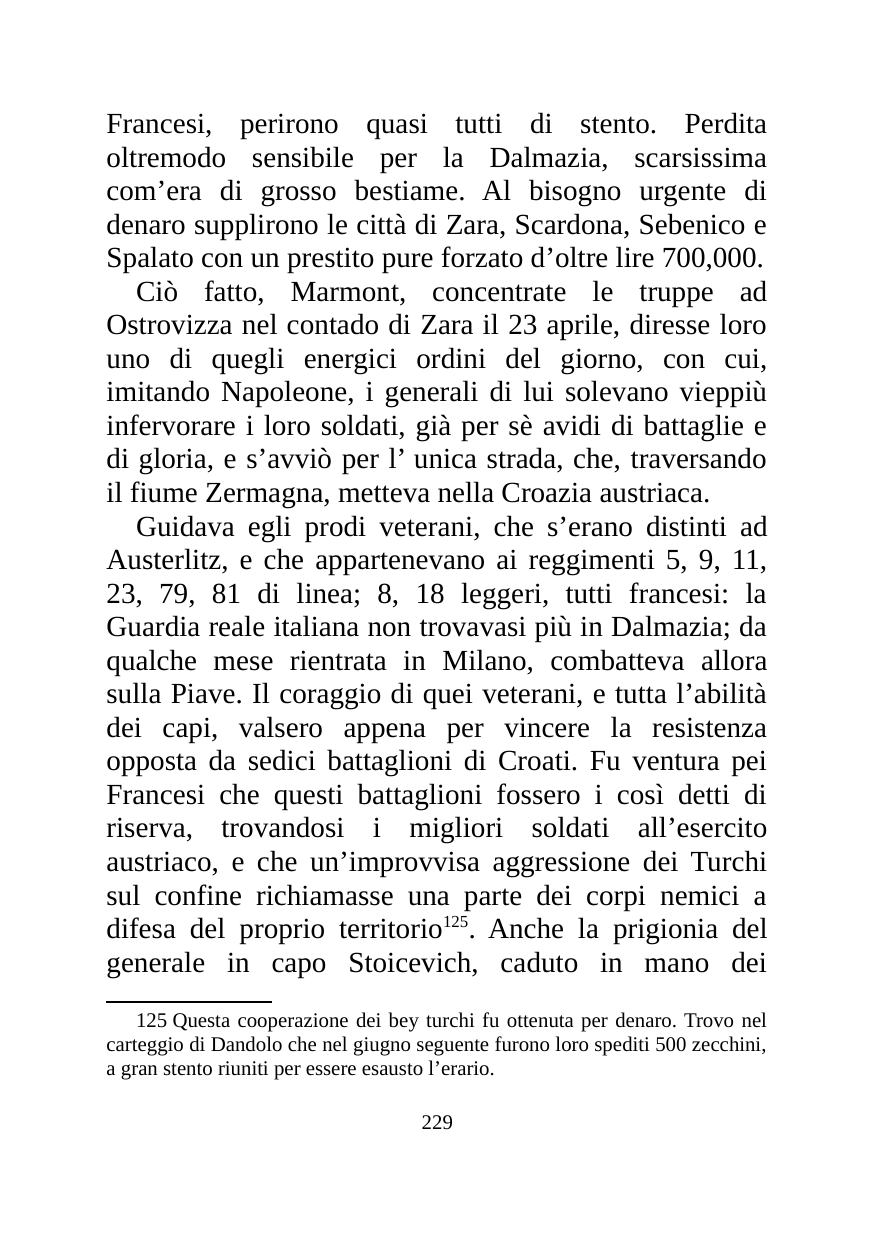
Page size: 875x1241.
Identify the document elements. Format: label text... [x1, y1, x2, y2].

text Francesi, perirono quasi tutti di stento. Perdita oltremodo sensibile per la Dalmazia, scarsissima com’era di grosso bestiame. Al bisogno urgente di denaro supplirono le città di Zara, Scardona, Sebenico e Spalato con un prestito pure forzato d’oltre lire 700,000. [106, 106, 768, 274]
text Ciò fatto, Marmont, concentrate le truppe ad Ostrovizza nel contado di Zara il 23 aprile, diresse loro uno di quegli energici ordini del giorno, con cui, imitando Napoleone, i generali di lui solevano vieppiù infervorare i loro soldati, già per sè avidi di battaglie e di gloria, e s’avviò per l’ unica strada, che, traversando il fiume Zermagna, metteva nella Croazia austriaca. [106, 274, 768, 509]
text Guidava egli prodi veterani, che s’erano distinti ad Austerlitz, e che appartenevano ai reggimenti 5, 9, 11, 23, 79, 81 di linea; 8, 18 leggeri, tutti francesi: la Guardia reale italiana non trovavasi più in Dalmazia; da qualche mese rientrata in Milano, combatteva allora sulla Piave. Il coraggio di quei veterani, e tutta l’abilità dei capi, valsero appena per vincere la resistenza opposta da sedici battaglioni di Croati. Fu ventura pei Francesi che questi battaglioni fossero i così detti di riserva, trovandosi i migliori soldati all’esercito austriaco, e che un’improvvisa aggressione dei Turchi sul confine richiamasse una parte dei corpi nemici a difesa del proprio territorio. Anche la prigionia del generale in capo Stoicevich, caduto in mano dei [106, 509, 768, 978]
text Questa cooperazione dei bey turchi fu ottenuta per denaro. Trovo nel carteggio di Dandolo che nel giugno seguente furono loro spediti 500 zecchini, a gran stento riuniti per essere esausto l’erario. [106, 1008, 768, 1080]
